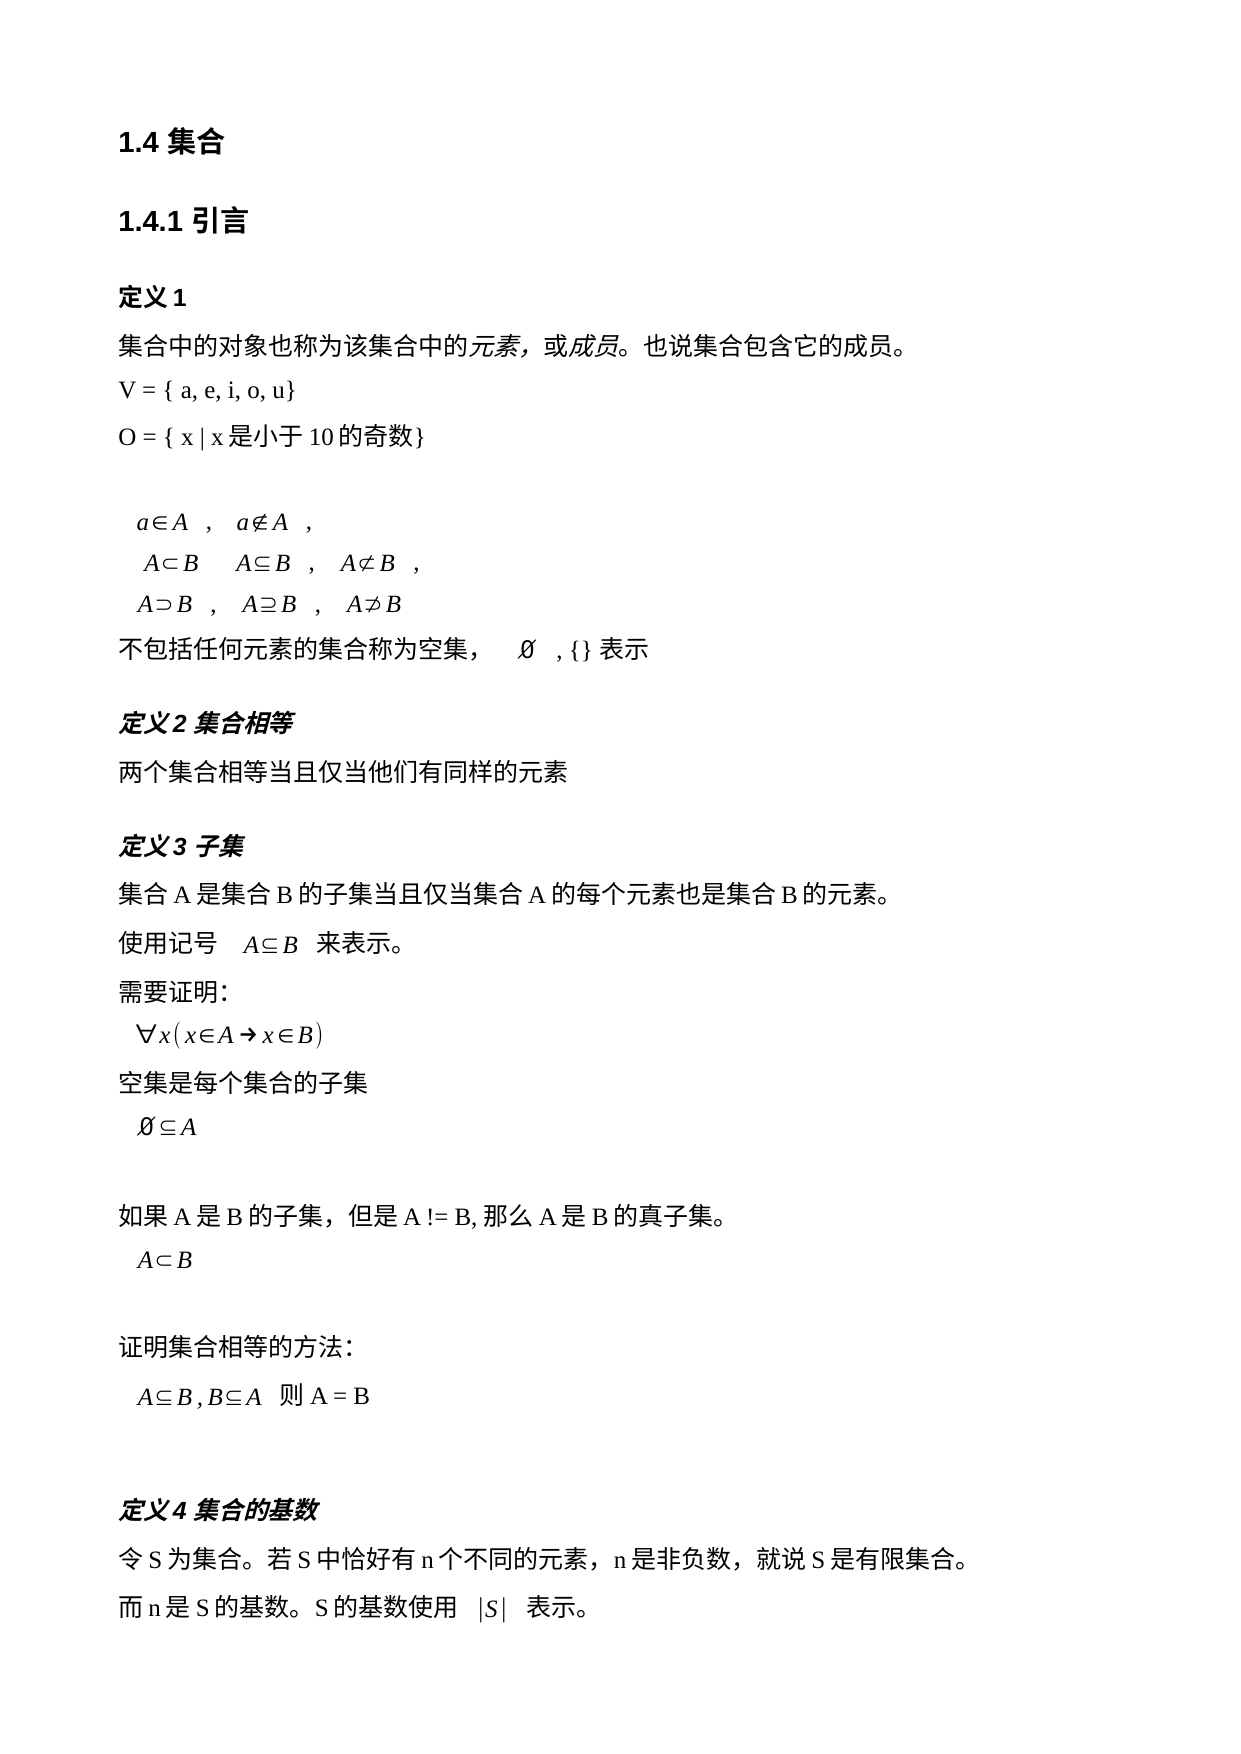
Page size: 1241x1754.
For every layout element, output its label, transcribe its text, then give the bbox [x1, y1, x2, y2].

text 证明集合相等的方法： [118, 1327, 1122, 1363]
subtitle 1.4.1 引言 [118, 198, 1122, 240]
subtitle 1.4 集合 [118, 118, 1122, 160]
text 需要证明： [118, 972, 1122, 1008]
text 集合A是集合B的子集当且仅当集合A的每个元素也是集合B的元素。 [118, 875, 1122, 911]
text 则 A = B [118, 1376, 1122, 1412]
text 不包括任何元素的集合称为空集， , {} 表示 [118, 630, 1122, 667]
text 集合中的对象也称为该集合中的元素，或成员。也说集合包含它的成员。 [118, 326, 1122, 362]
text O = { x | x是小于10的奇数} [118, 416, 1122, 452]
text 令S为集合。若S中恰好有n个不同的元素，n是非负数，就说S是有限集合。 [118, 1539, 1122, 1575]
text , , [118, 589, 1122, 617]
text 使用记号 来表示。 [118, 923, 1122, 960]
text 两个集合相等当且仅当他们有同样的元素 [118, 753, 1122, 789]
text , , [118, 547, 1122, 576]
subtitle 定义1 [118, 278, 1122, 314]
text 而n是S的基数。S的基数使用表示。 [118, 1588, 1122, 1624]
subtitle 定义2 集合相等 [118, 704, 1122, 740]
text 空集是每个集合的子集 [118, 1064, 1122, 1100]
subtitle 定义4 集合的基数 [118, 1491, 1122, 1527]
text , , [118, 506, 1122, 535]
text 如果A是B的子集，但是A != B, 那么A是B的真子集。 [118, 1197, 1122, 1233]
text V = { a, e, i, o, u} [118, 375, 1122, 404]
subtitle 定义3 子集 [118, 826, 1122, 862]
